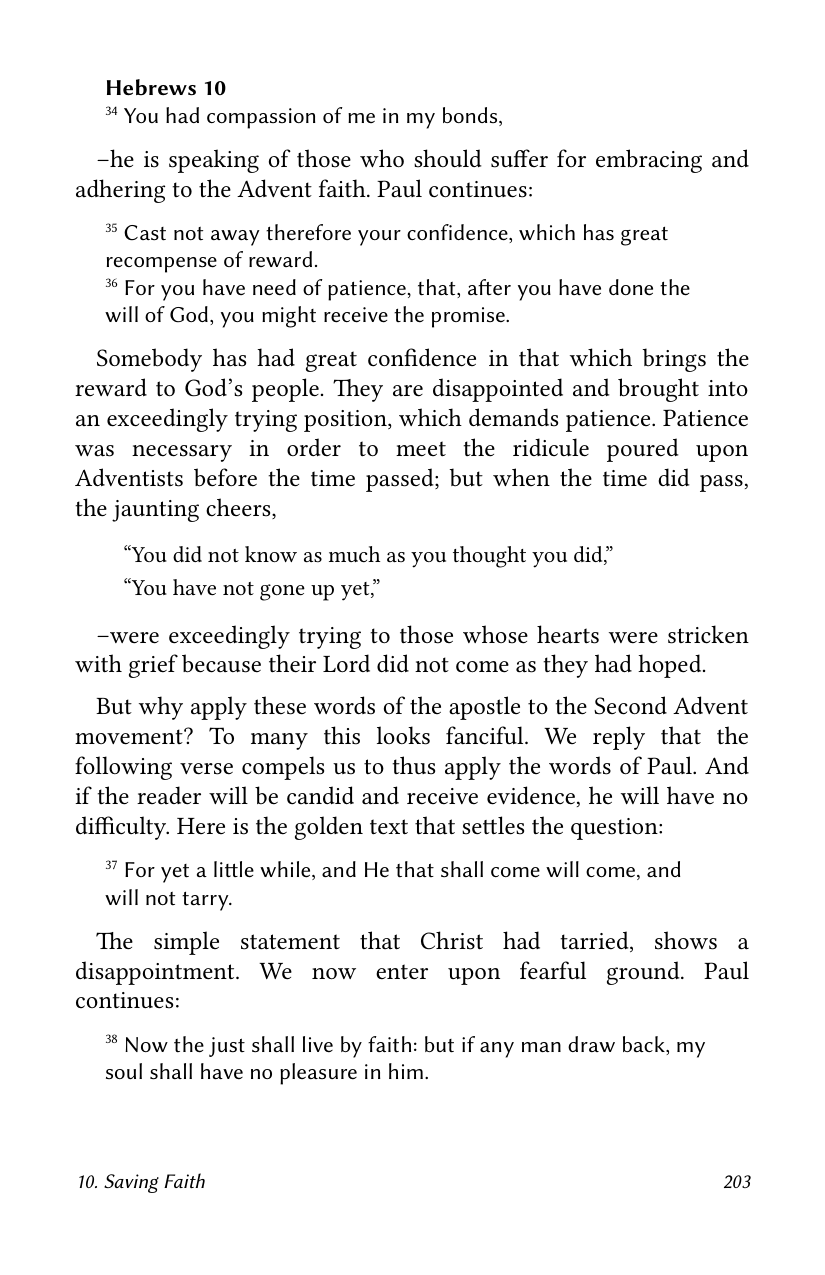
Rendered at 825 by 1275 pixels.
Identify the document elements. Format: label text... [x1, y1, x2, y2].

text 34 You had compassion of me in my bonds, [105, 103, 720, 129]
text But why apply these words of the apostle to the Second Advent movement? To many this looks fanciful. We reply that the following verse compels us to thus apply the words of Paul. And if the reader will be candid and receive evidence, he will have no difficulty. Here is the golden text that settles the question: [75, 692, 750, 841]
text Hebrews 10 [105, 75, 750, 101]
text “You did not know as much as you thought you did,” [105, 542, 720, 568]
text 37 For yet a little while, and He that shall come will come, and will not tarry. [105, 857, 720, 911]
text –were exceedingly trying to those whose hearts were stricken with grief because their Lord did not come as they had hoped. [75, 621, 750, 679]
text 35 Cast not away therefore your confidence, which has great recompense of reward. [105, 220, 720, 273]
text –he is speaking of those who should suffer for embracing and adhering to the Advent faith. Paul continues: [75, 145, 750, 203]
text 36 For you have need of patience, that, after you have done the will of God, you might receive the promise. [105, 274, 720, 328]
text The simple statement that Christ had tarried, shows a disappointment. We now enter upon fearful ground. Paul continues: [75, 927, 750, 1015]
text 38 Now the just shall live by faith: but if any man draw back, my soul shall have no pleasure in him. [105, 1031, 720, 1085]
text “You have not gone up yet,” [105, 575, 720, 601]
text Somebody has had great confidence in that which brings the reward to God’s people. They are disappointed and brought into an exceedingly trying position, which demands patience. Patience was necessary in order to meet the ridicule poured upon Adventists before the time passed; but when the time did pass, the jaunting cheers, [75, 344, 750, 522]
